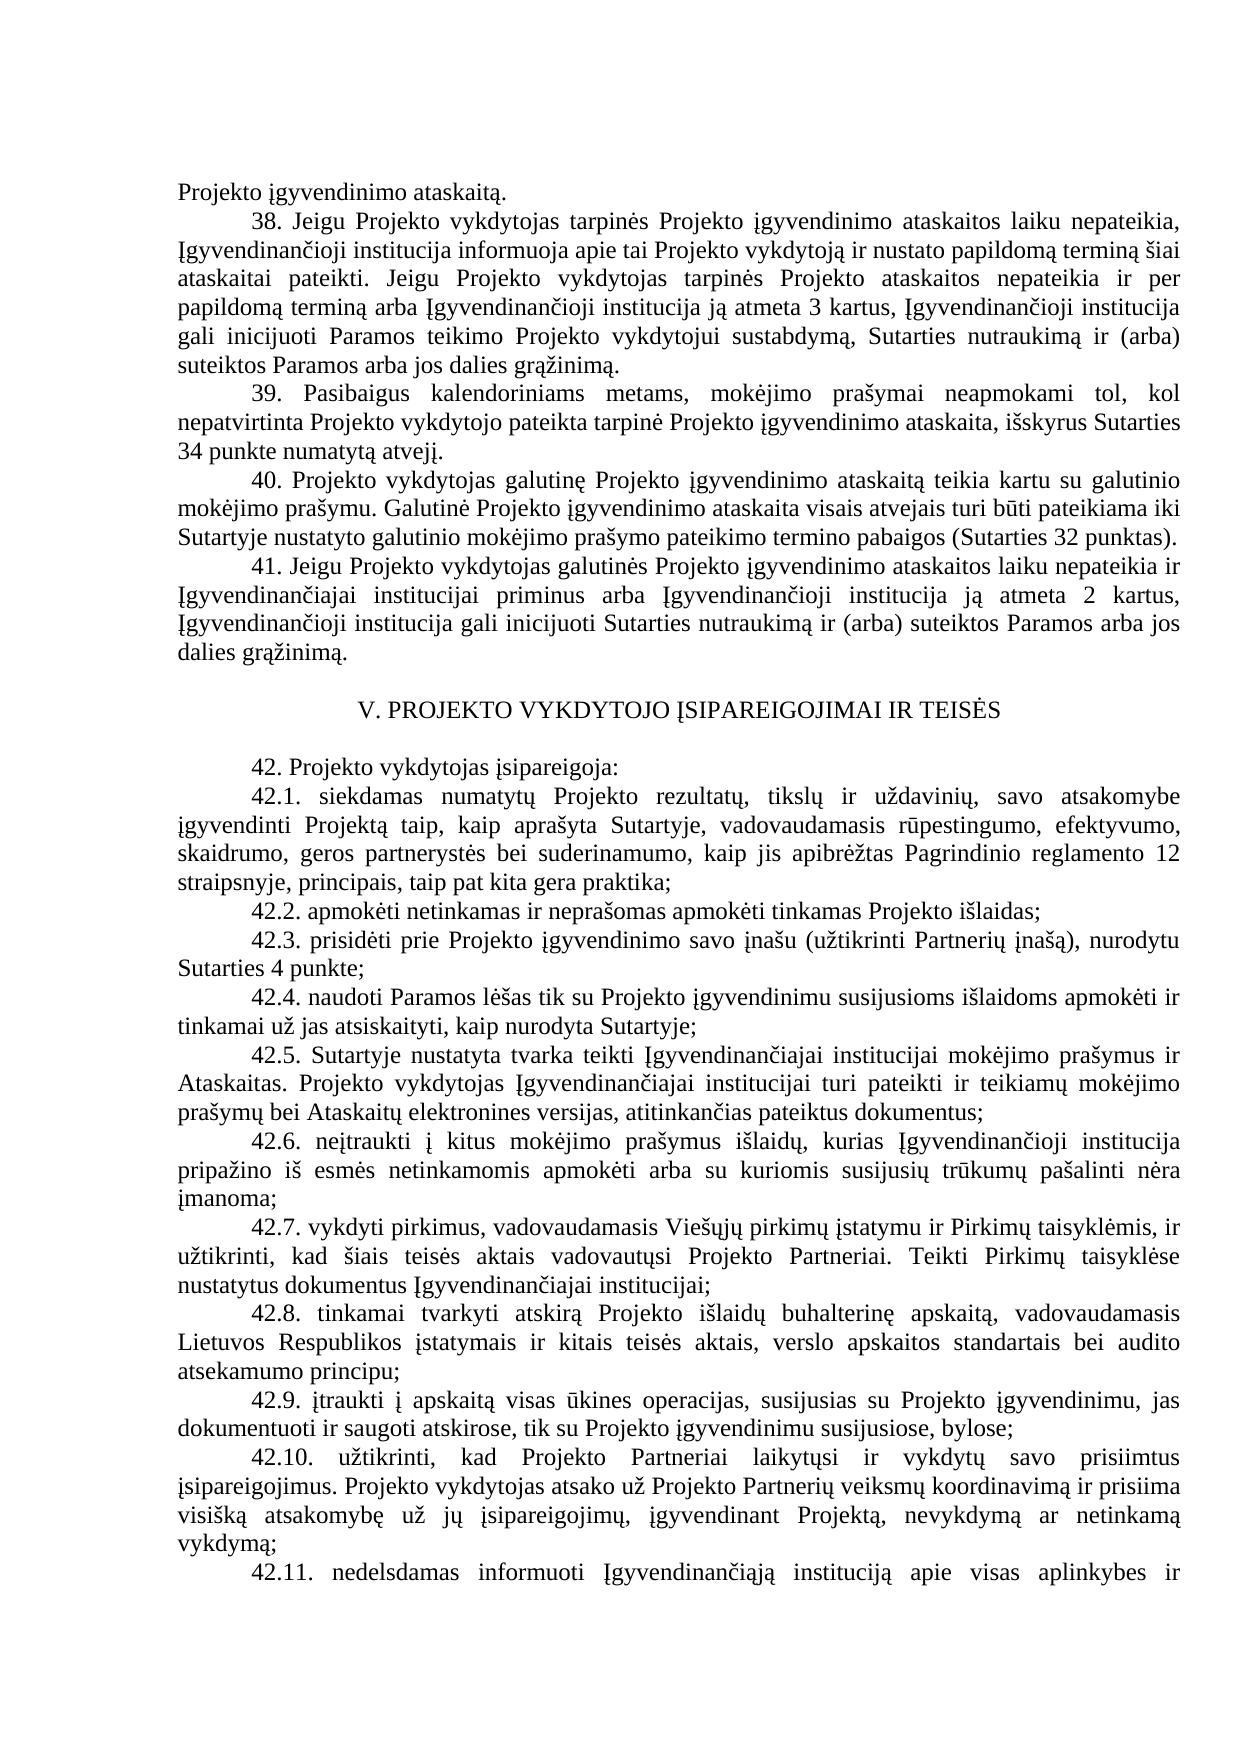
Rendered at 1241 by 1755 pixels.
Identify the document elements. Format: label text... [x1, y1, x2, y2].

text 42.5. Sutartyje nustatyta tvarka teikti Įgyvendinančiajai institucijai mokėjimo prašymus ir Ataskaitas. Projekto vykdytojas Įgyvendinančiajai institucijai turi pateikti ir teikiamų mokėjimo prašymų bei Ataskaitų elektronines versijas, atitinkančias pateiktus dokumentus; [177, 1040, 1181, 1126]
text 42.7. vykdyti pirkimus, vadovaudamasis Viešųjų pirkimų įstatymu ir Pirkimų taisyklėmis, ir užtikrinti, kad šiais teisės aktais vadovautųsi Projekto Partneriai. Teikti Pirkimų taisyklėse nustatytus dokumentus Įgyvendinančiajai institucijai; [177, 1212, 1181, 1298]
text 39. Pasibaigus kalendoriniams metams, mokėjimo prašymai neapmokami tol, kol nepatvirtinta Projekto vykdytojo pateikta tarpinė Projekto įgyvendinimo ataskaita, išskyrus Sutarties 34 punkte numatytą atvejį. [177, 378, 1181, 465]
text 42. Projekto vykdytojas įsipareigoja: [177, 752, 1181, 781]
text 42.3. prisidėti prie Projekto įgyvendinimo savo įnašu (užtikrinti Partnerių įnašą), nurodytu Sutarties 4 punkte; [177, 925, 1181, 982]
text 42.11. nedelsdamas informuoti Įgyvendinančiąją instituciją apie visas aplinkybes ir [177, 1557, 1181, 1586]
text 42.8. tinkamai tvarkyti atskirą Projekto išlaidų buhalterinę apskaitą, vadovaudamasis Lietuvos Respublikos įstatymais ir kitais teisės aktais, verslo apskaitos standartais bei audito atsekamumo principu; [177, 1298, 1181, 1385]
text Projekto įgyvendinimo ataskaitą. [177, 177, 1181, 206]
text V. PROJEKTO VYKDYTOJO ĮSIPAREIGOJIMAI IR TEISĖS [177, 695, 1181, 723]
text 42.1. siekdamas numatytų Projekto rezultatų, tikslų ir uždavinių, savo atsakomybe įgyvendinti Projektą taip, kaip aprašyta Sutartyje, vadovaudamasis rūpestingumo, efektyvumo, skaidrumo, geros partnerystės bei suderinamumo, kaip jis apibrėžtas Pagrindinio reglamento 12 straipsnyje, principais, taip pat kita gera praktika; [177, 781, 1181, 896]
text 42.4. naudoti Paramos lėšas tik su Projekto įgyvendinimu susijusioms išlaidoms apmokėti ir tinkamai už jas atsiskaityti, kaip nurodyta Sutartyje; [177, 982, 1181, 1040]
text 42.10. užtikrinti, kad Projekto Partneriai laikytųsi ir vykdytų savo prisiimtus įsipareigojimus. Projekto vykdytojas atsako už Projekto Partnerių veiksmų koordinavimą ir prisiima visišką atsakomybę už jų įsipareigojimų, įgyvendinant Projektą, nevykdymą ar netinkamą vykdymą; [177, 1442, 1181, 1557]
text 42.2. apmokėti netinkamas ir neprašomas apmokėti tinkamas Projekto išlaidas; [177, 896, 1181, 925]
text 42.9. įtraukti į apskaitą visas ūkines operacijas, susijusias su Projekto įgyvendinimu, jas dokumentuoti ir saugoti atskirose, tik su Projekto įgyvendinimu susijusiose, bylose; [177, 1385, 1181, 1442]
text 38. Jeigu Projekto vykdytojas tarpinės Projekto įgyvendinimo ataskaitos laiku nepateikia, Įgyvendinančioji institucija informuoja apie tai Projekto vykdytoją ir nustato papildomą terminą šiai ataskaitai pateikti. Jeigu Projekto vykdytojas tarpinės Projekto ataskaitos nepateikia ir per papildomą terminą arba Įgyvendinančioji institucija ją atmeta 3 kartus, Įgyvendinančioji institucija gali inicijuoti Paramos teikimo Projekto vykdytojui sustabdymą, Sutarties nutraukimą ir (arba) suteiktos Paramos arba jos dalies grąžinimą. [177, 206, 1181, 378]
text 40. Projekto vykdytojas galutinę Projekto įgyvendinimo ataskaitą teikia kartu su galutinio mokėjimo prašymu. Galutinė Projekto įgyvendinimo ataskaita visais atvejais turi būti pateikiama iki Sutartyje nustatyto galutinio mokėjimo prašymo pateikimo termino pabaigos (Sutarties 32 punktas). [177, 465, 1181, 551]
text 42.6. neįtraukti į kitus mokėjimo prašymus išlaidų, kurias Įgyvendinančioji institucija pripažino iš esmės netinkamomis apmokėti arba su kuriomis susijusių trūkumų pašalinti nėra įmanoma; [177, 1126, 1181, 1212]
text 41. Jeigu Projekto vykdytojas galutinės Projekto įgyvendinimo ataskaitos laiku nepateikia ir Įgyvendinančiajai institucijai priminus arba Įgyvendinančioji institucija ją atmeta 2 kartus, Įgyvendinančioji institucija gali inicijuoti Sutarties nutraukimą ir (arba) suteiktos Paramos arba jos dalies grąžinimą. [177, 551, 1181, 666]
